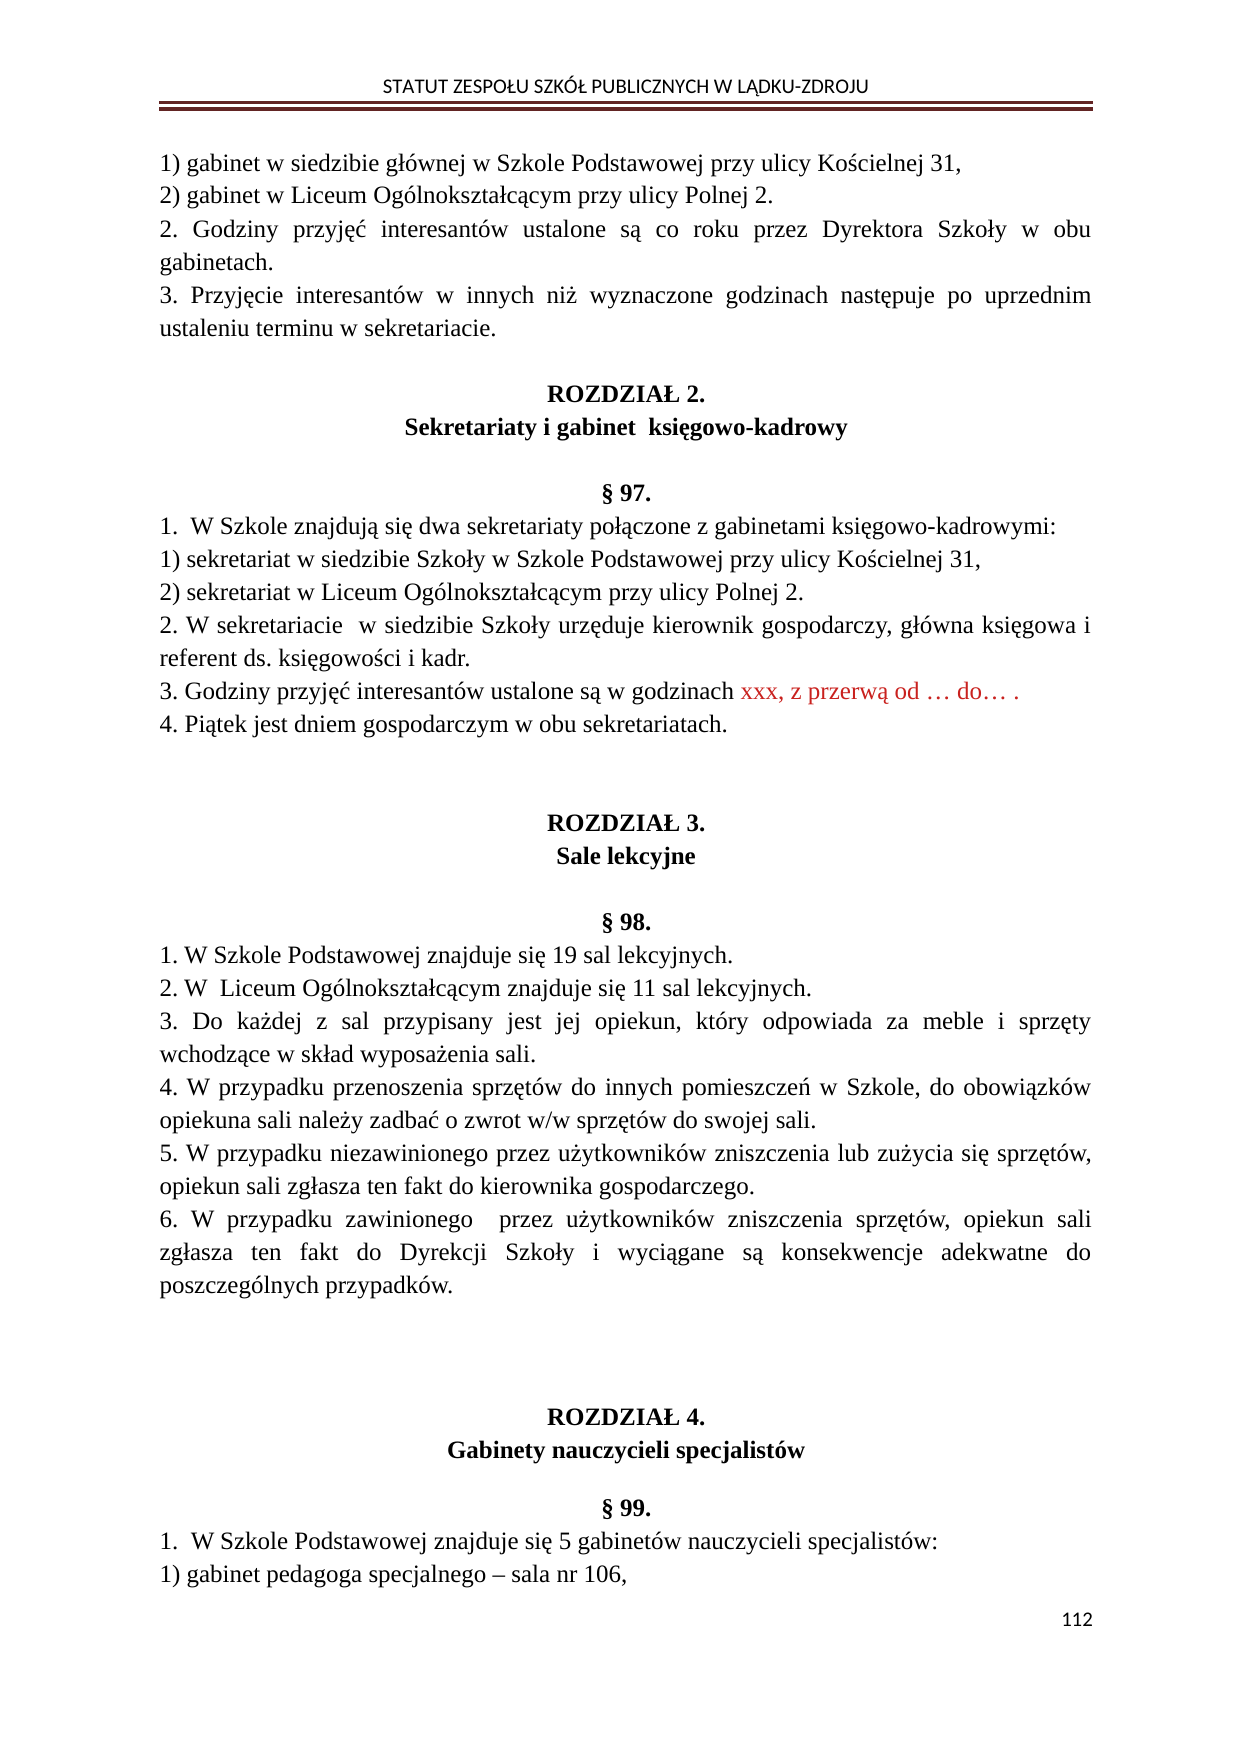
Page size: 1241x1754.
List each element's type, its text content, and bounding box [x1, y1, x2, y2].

text 1. W Szkole Podstawowej znajduje się 5 gabinetów nauczycieli specjalistów: [159, 1526, 1093, 1555]
text 1. W Szkole znajdują się dwa sekretariaty połączone z gabinetami księgowo-kadrowymi: [159, 511, 1093, 539]
text ROZDZIAŁ 2. [159, 379, 1093, 407]
text 2) sekretariat w Liceum Ogólnokształcącym przy ulicy Polnej 2. [159, 577, 1093, 606]
text 1) sekretariat w siedzibie Szkoły w Szkole Podstawowej przy ulicy Kościelnej 31, [159, 544, 1093, 573]
text Sale lekcyjne [159, 841, 1093, 870]
text 3. Przyjęcie interesantów w innych niż wyznaczone godzinach następuje po uprzednim ustaleniu terminu w sekretariacie. [159, 280, 1093, 341]
text 4. Piątek jest dniem gospodarczym w obu sekretariatach. [159, 709, 1093, 738]
text 6. W przypadku zawinionego przez użytkowników zniszczenia sprzętów, opiekun sali zgłasza ten fakt do Dyrekcji Szkoły i wyciągane są konsekwencje adekwatne do poszczególnych przypadków. [159, 1204, 1093, 1299]
text 3. Godziny przyjęć interesantów ustalone są w godzinach xxx, z przerwą od … do… . [159, 676, 1093, 705]
text § 99. [159, 1493, 1093, 1522]
text 1. W Szkole Podstawowej znajduje się 19 sal lekcyjnych. [159, 940, 1093, 969]
text 1) gabinet pedagoga specjalnego – sala nr 106, [159, 1559, 1093, 1588]
text 4. W przypadku przenoszenia sprzętów do innych pomieszczeń w Szkole, do obowiązków opiekuna sali należy zadbać o zwrot w/w sprzętów do swojej sali. [159, 1072, 1093, 1134]
text 3. Do każdej z sal przypisany jest jej opiekun, który odpowiada za meble i sprzęty wchodzące w skład wyposażenia sali. [159, 1006, 1093, 1068]
text 5. W przypadku niezawinionego przez użytkowników zniszczenia lub zużycia się sprzętów, opiekun sali zgłasza ten fakt do kierownika gospodarczego. [159, 1138, 1093, 1200]
text Gabinety nauczycieli specjalistów [159, 1435, 1093, 1464]
text 2) gabinet w Liceum Ogólnokształcącym przy ulicy Polnej 2. [159, 181, 1093, 209]
text ROZDZIAŁ 3. [159, 808, 1093, 837]
text 2. W sekretariacie w siedzibie Szkoły urzęduje kierownik gospodarczy, główna księgowa i referent ds. księgowości i kadr. [159, 610, 1093, 672]
text Sekretariaty i gabinet księgowo-kadrowy [159, 412, 1093, 441]
text 1) gabinet w siedzibie głównej w Szkole Podstawowej przy ulicy Kościelnej 31, [159, 148, 1093, 176]
text ROZDZIAŁ 4. [159, 1402, 1093, 1431]
text § 98. [159, 907, 1093, 936]
text § 97. [159, 478, 1093, 507]
text 2. Godziny przyjęć interesantów ustalone są co roku przez Dyrektora Szkoły w obu gabinetach. [159, 214, 1093, 275]
text 2. W Liceum Ogólnokształcącym znajduje się 11 sal lekcyjnych. [159, 973, 1093, 1002]
